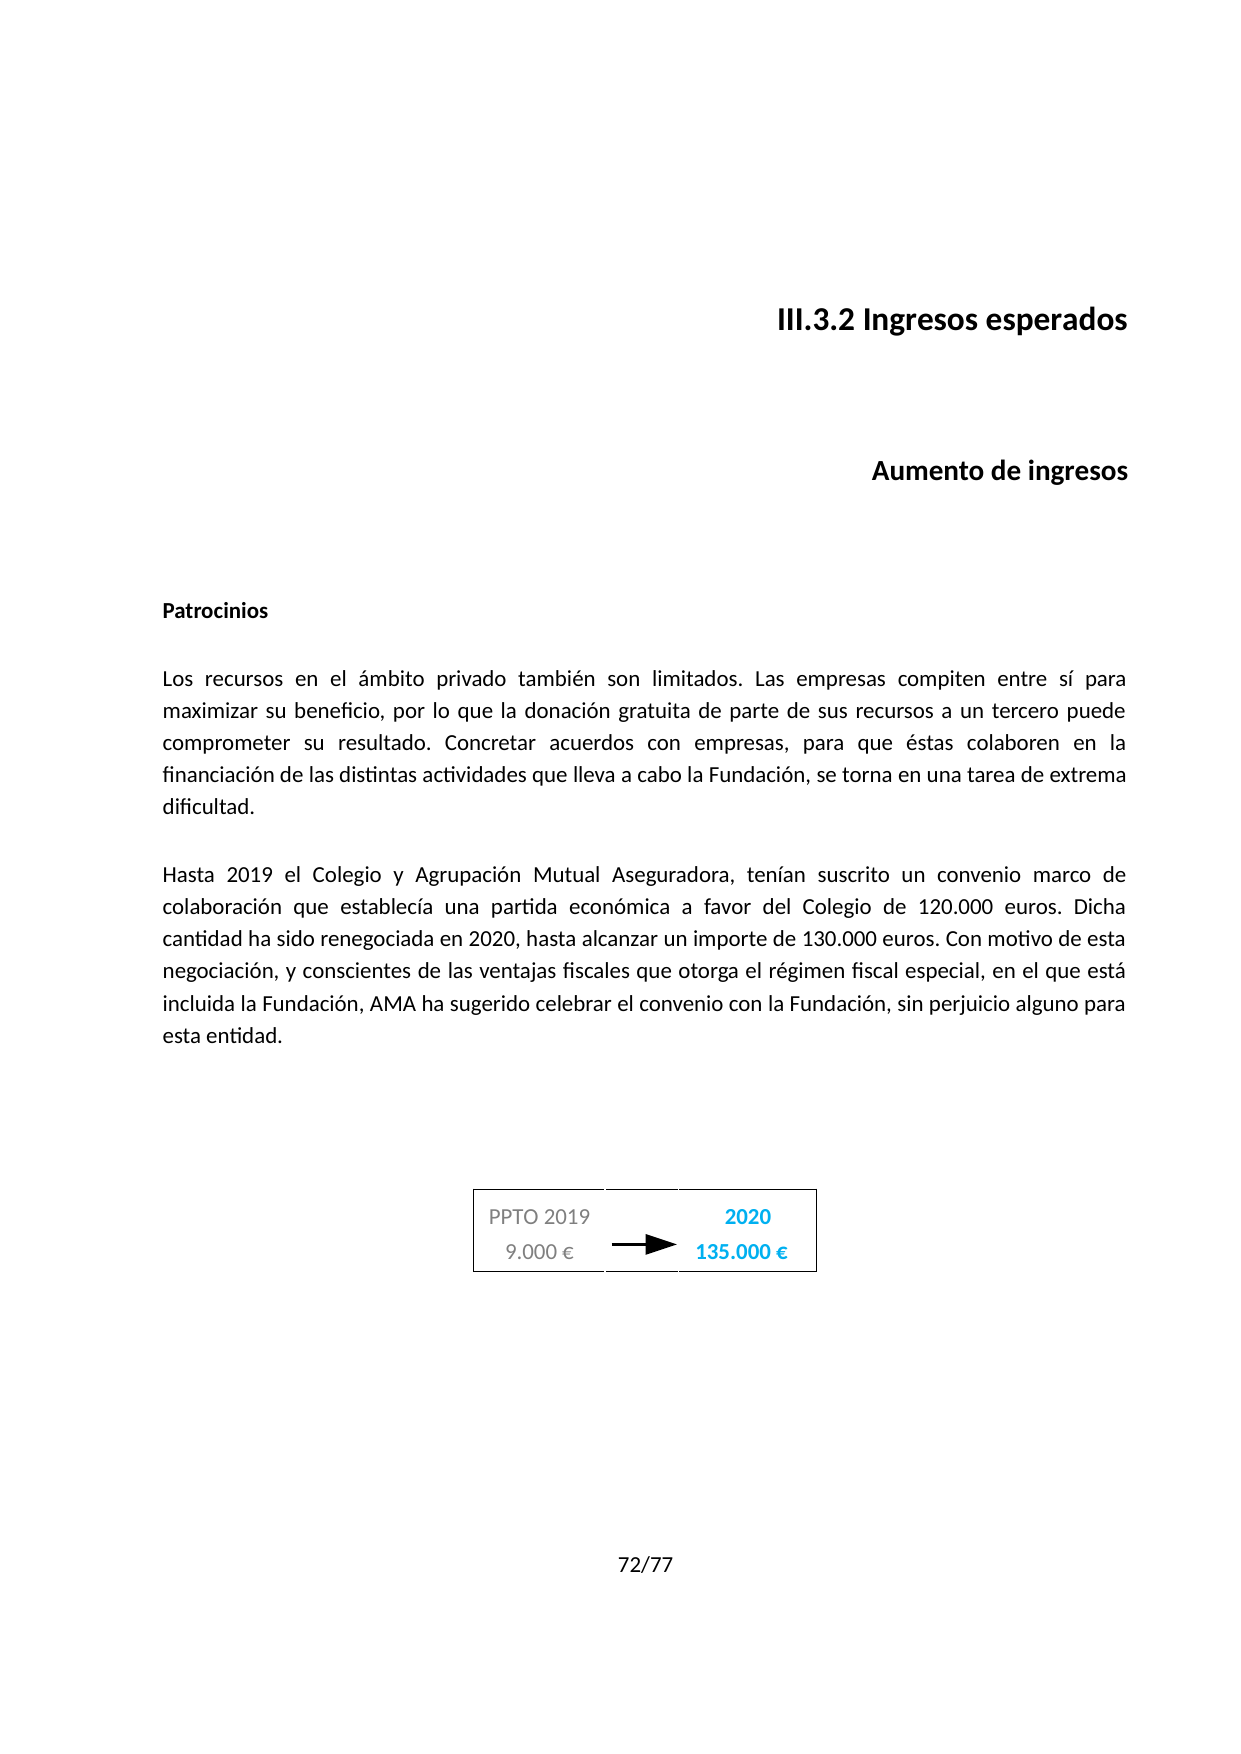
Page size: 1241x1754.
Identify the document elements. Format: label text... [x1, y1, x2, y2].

text III.3.2 Ingresos esperados [162, 298, 1128, 338]
table_header PPTO 2019 [474, 1190, 604, 1230]
text Hasta 2019 el Colegio y Agrupación Mutual Aseguradora, tenían suscrito un convenio marco de colaboración que establecía una partida económica a favor del Colegio de 120.000 euros. Dicha cantidad ha sido renegociada en 2020, hasta alcanzar un importe de 130.000 euros. Con motivo de esta negociación, y conscientes de las ventajas fiscales que otorga el régimen fiscal especial, en el que está incluida la Fundación, AMA ha sugerido celebrar el convenio con la Fundación, sin perjuicio alguno para esta entidad. [162, 860, 1128, 1049]
text Patrocinios [162, 596, 1128, 624]
table_cell 9.000 € [474, 1231, 604, 1271]
table_header 2020 [679, 1190, 816, 1230]
table_header [606, 1190, 678, 1230]
table_cell 135.000 € [679, 1231, 816, 1271]
text Los recursos en el ámbito privado también son limitados. Las empresas compiten entre sí para maximizar su beneficio, por lo que la donación gratuita de parte de sus recursos a un tercero puede comprometer su resultado. Concretar acuerdos con empresas, para que éstas colaboren en la financiación de las distintas actividades que lleva a cabo la Fundación, se torna en una tarea de extrema dificultad. [162, 664, 1128, 821]
table_cell [606, 1231, 678, 1271]
text Aumento de ingresos [162, 452, 1128, 488]
